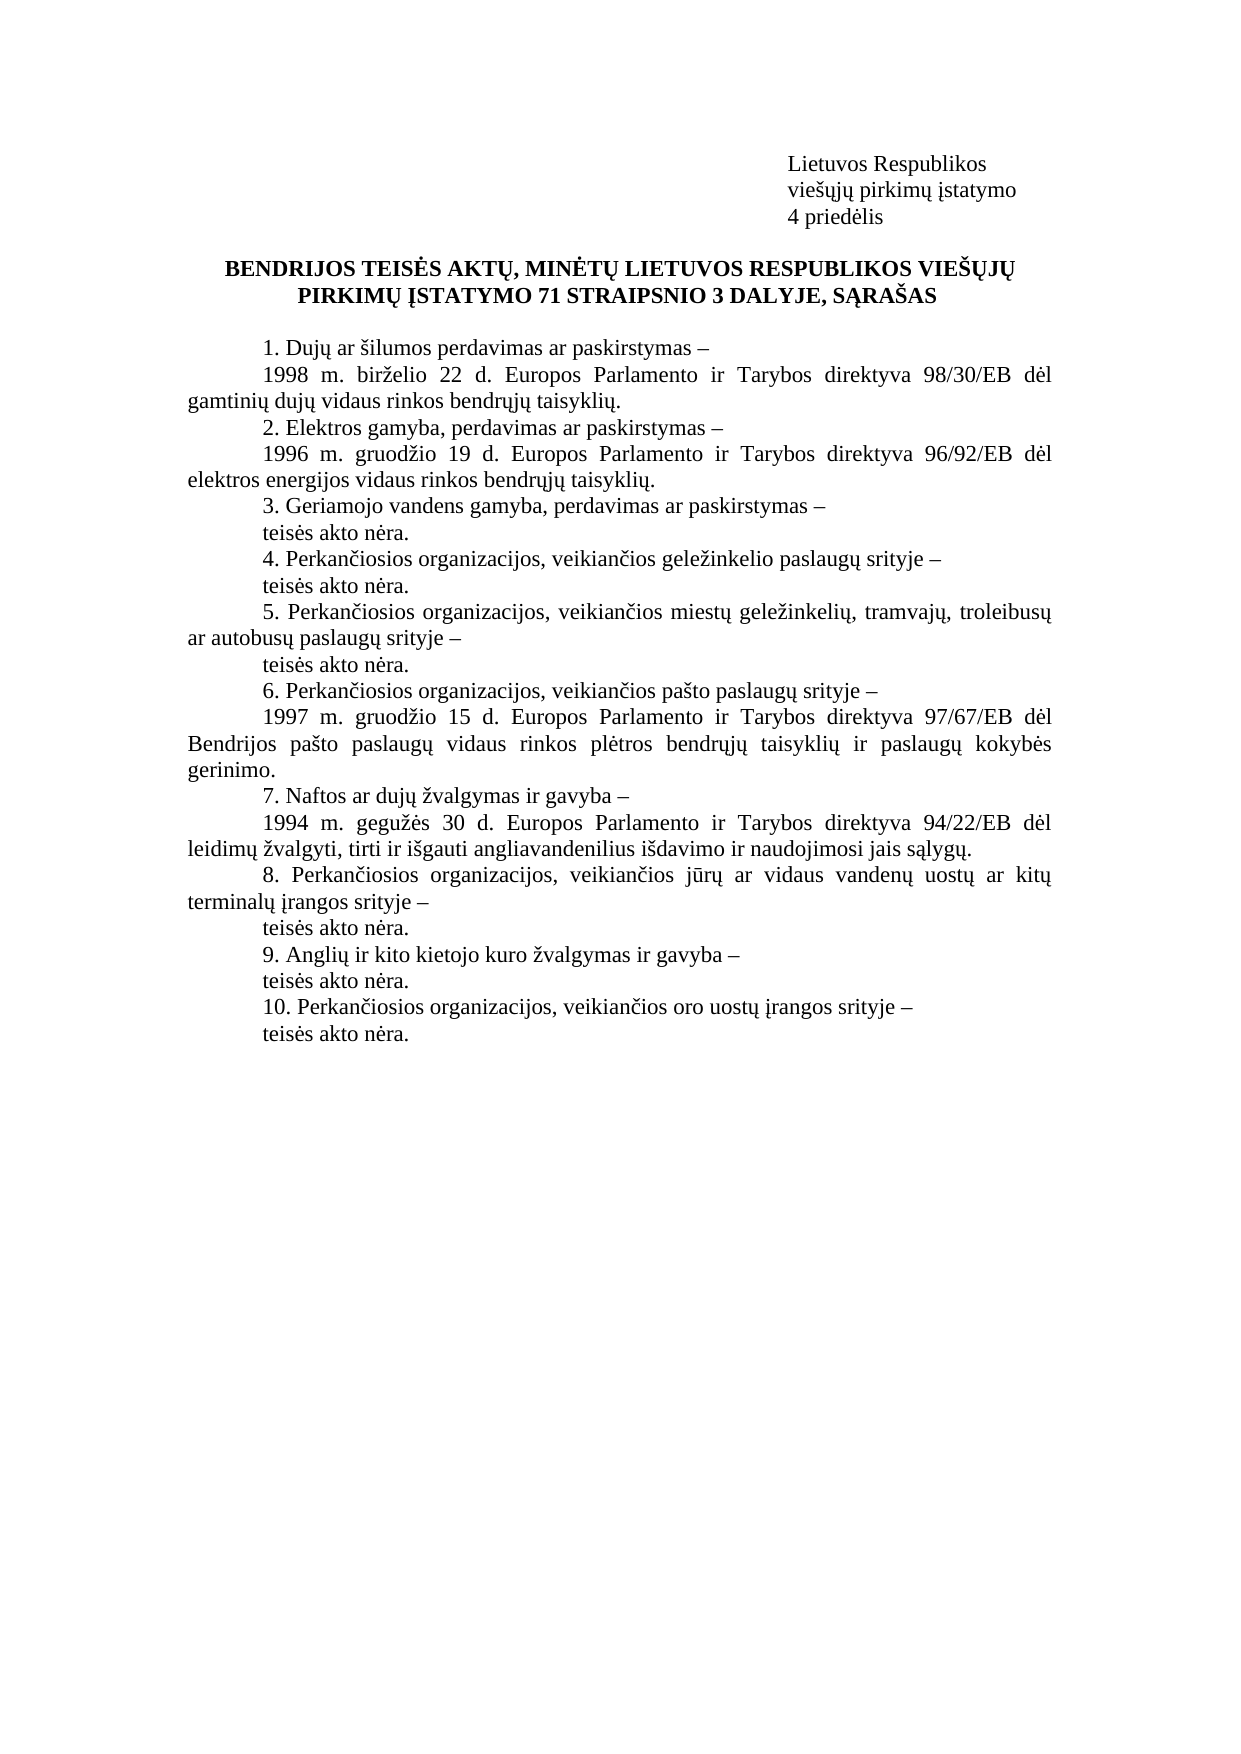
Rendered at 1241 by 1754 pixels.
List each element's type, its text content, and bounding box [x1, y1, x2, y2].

text viešųjų pirkimų įstatymo [187, 176, 1053, 203]
text 1998 m. birželio 22 d. Europos Parlamento ir Tarybos direktyva 98/30/EB dėl gamtinių dujų vidaus rinkos bendrųjų taisyklių. [187, 361, 1053, 413]
text teisės akto nėra. [187, 1020, 1053, 1046]
text 9. Anglių ir kito kietojo kuro žvalgymas ir gavyba – [187, 941, 1053, 967]
text 2. Elektros gamyba, perdavimas ar paskirstymas – [187, 413, 1053, 440]
text 1994 m. gegužės 30 d. Europos Parlamento ir Tarybos direktyva 94/22/EB dėl leidimų žvalgyti, tirti ir išgauti angliavandenilius išdavimo ir naudojimosi jais sąlygų. [187, 809, 1053, 862]
text 4. Perkančiosios organizacijos, veikiančios geležinkelio paslaugų srityje – [187, 545, 1053, 572]
text 3. Geriamojo vandens gamyba, perdavimas ar paskirstymas – [187, 493, 1053, 519]
text 10. Perkančiosios organizacijos, veikiančios oro uostų įrangos srityje – [187, 993, 1053, 1020]
text teisės akto nėra. [187, 519, 1053, 545]
text 1996 m. gruodžio 19 d. Europos Parlamento ir Tarybos direktyva 96/92/EB dėl elektros energijos vidaus rinkos bendrųjų taisyklių. [187, 440, 1053, 493]
text BENDRIJOS TEISĖS AKTŲ, MINĖTŲ LIETUVOS RESPUBLIKOS VIEŠŲJŲ PIRKIMŲ ĮSTATYMO 71 STRAIPSNIO 3 DALYJE, SĄRAŠAS [187, 255, 1053, 308]
text 6. Perkančiosios organizacijos, veikiančios pašto paslaugų srityje – [187, 677, 1053, 703]
text 4 priedėlis [187, 203, 1053, 229]
text 1997 m. gruodžio 15 d. Europos Parlamento ir Tarybos direktyva 97/67/EB dėl Bendrijos pašto paslaugų vidaus rinkos plėtros bendrųjų taisyklių ir paslaugų kokybės gerinimo. [187, 703, 1053, 782]
text 1. Dujų ar šilumos perdavimas ar paskirstymas – [187, 334, 1053, 361]
text Lietuvos Respublikos [187, 150, 1053, 176]
text teisės akto nėra. [187, 914, 1053, 941]
text teisės akto nėra. [187, 572, 1053, 598]
text 7. Naftos ar dujų žvalgymas ir gavyba – [187, 782, 1053, 809]
text teisės akto nėra. [187, 967, 1053, 993]
text 5. Perkančiosios organizacijos, veikiančios miestų geležinkelių, tramvajų, troleibusų ar autobusų paslaugų srityje – [187, 598, 1053, 651]
text 8. Perkančiosios organizacijos, veikiančios jūrų ar vidaus vandenų uostų ar kitų terminalų įrangos srityje – [187, 862, 1053, 914]
text teisės akto nėra. [187, 651, 1053, 677]
